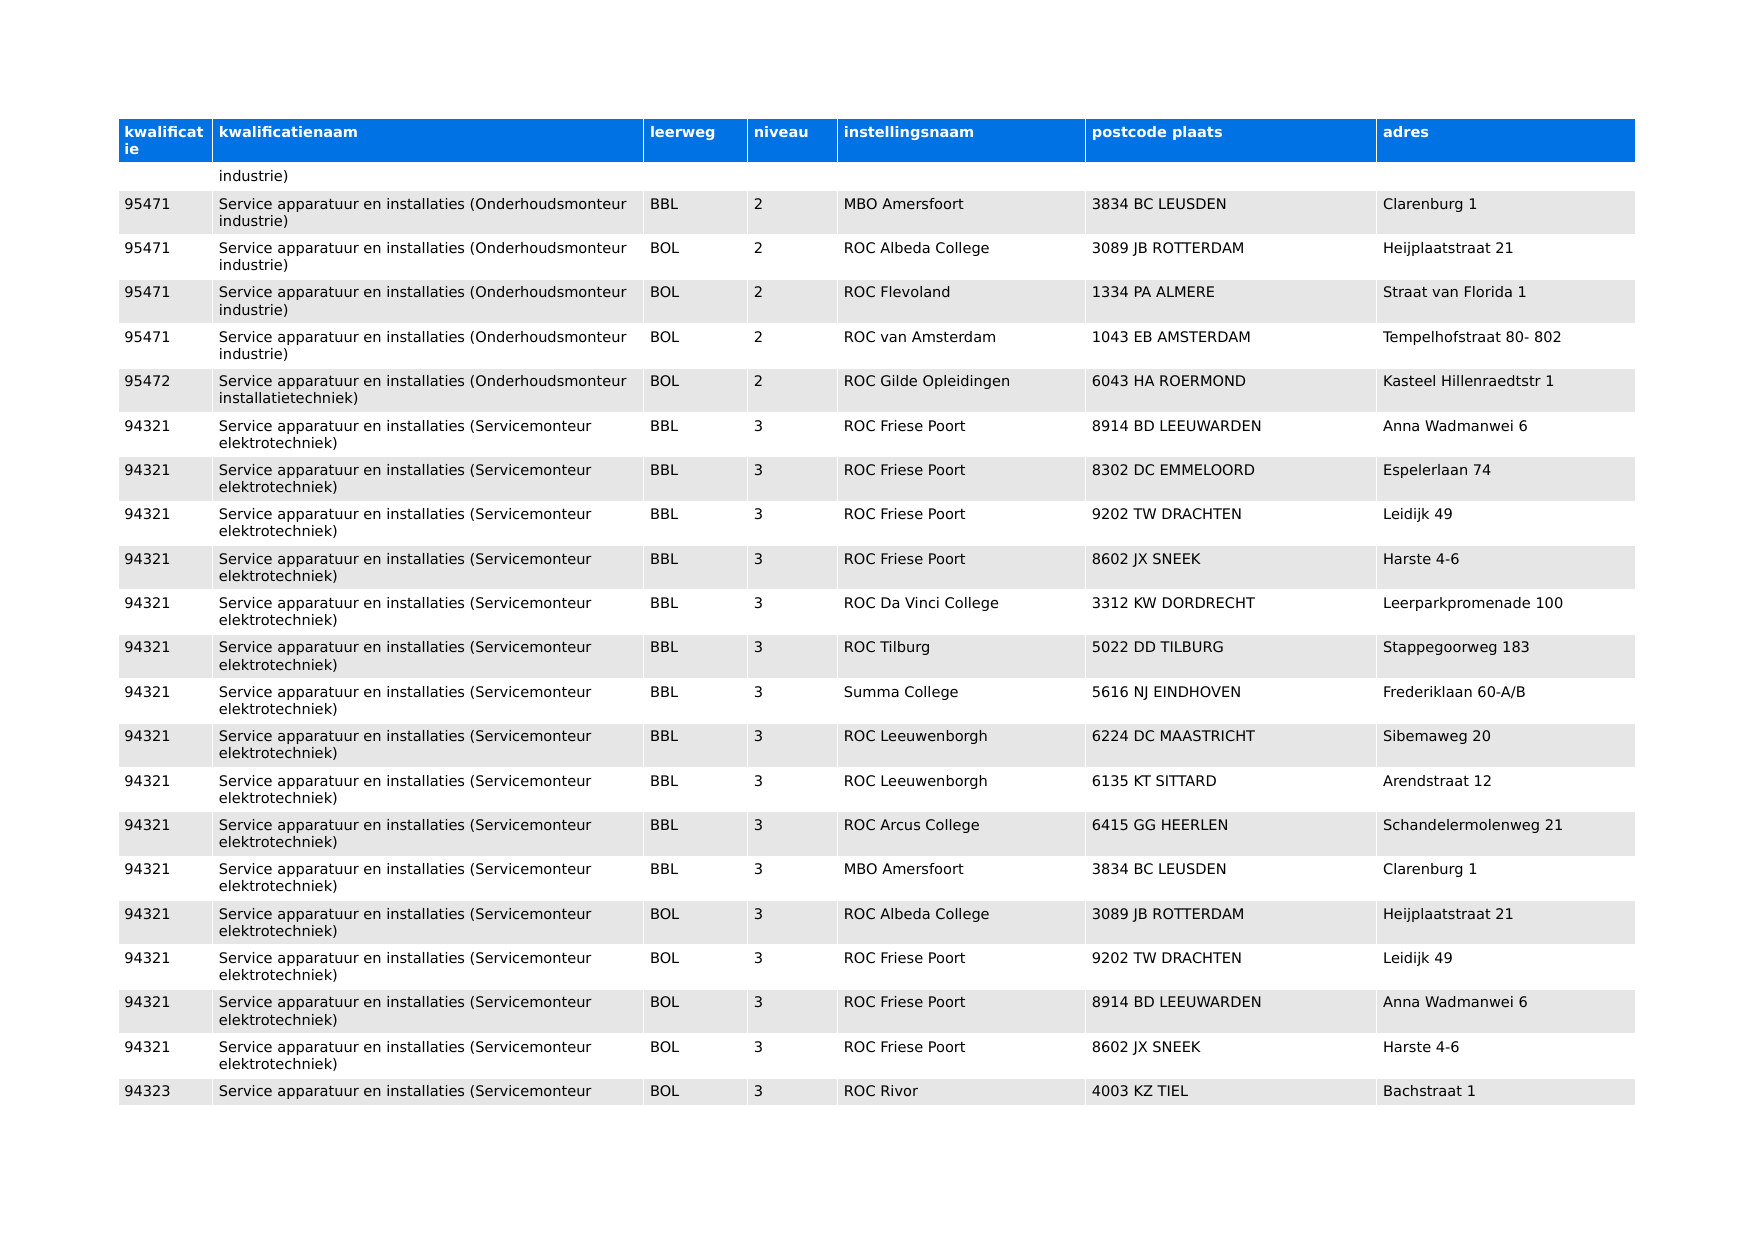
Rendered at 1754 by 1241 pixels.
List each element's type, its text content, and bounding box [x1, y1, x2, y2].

table_cell BBL [644, 857, 747, 900]
table_header kwalificatie [119, 119, 212, 162]
table_cell Service apparatuur en installaties (Servicemonteur elektrotechniek) [213, 990, 643, 1033]
table_cell 94321 [119, 901, 212, 944]
table_cell 94321 [119, 679, 212, 722]
table_cell 5616 NJ EINDHOVEN [1086, 679, 1376, 722]
table_cell ROC Albeda College [838, 235, 1085, 279]
table_cell Service apparatuur en installaties (Servicemonteur elektrotechniek) [213, 679, 643, 722]
table_cell ROC Friese Poort [838, 990, 1085, 1033]
table_cell 1043 EB AMSTERDAM [1086, 324, 1376, 367]
table_cell [838, 164, 1085, 190]
table_cell Clarenburg 1 [1377, 857, 1635, 900]
table_cell 3 [748, 1034, 837, 1077]
table_cell 3089 JB ROTTERDAM [1086, 235, 1376, 279]
table_cell 3 [748, 546, 837, 589]
table_cell MBO Amersfoort [838, 857, 1085, 900]
table_cell BBL [644, 191, 747, 234]
table_cell 3 [748, 724, 837, 767]
table_cell BOL [644, 1079, 747, 1105]
table_cell 2 [748, 369, 837, 412]
table_cell Harste 4-6 [1377, 1034, 1635, 1077]
table_cell 3834 BC LEUSDEN [1086, 191, 1376, 234]
table_cell 95471 [119, 235, 212, 279]
table_cell ROC Tilburg [838, 635, 1085, 678]
table_cell Anna Wadmanwei 6 [1377, 990, 1635, 1033]
table_cell BOL [644, 1034, 747, 1077]
table_cell Arendstraat 12 [1377, 768, 1635, 811]
table_cell BBL [644, 635, 747, 678]
table_cell 8914 BD LEEUWARDEN [1086, 990, 1376, 1033]
table_cell ROC Friese Poort [838, 502, 1085, 545]
table_cell 6043 HA ROERMOND [1086, 369, 1376, 412]
table_cell ROC Arcus College [838, 812, 1085, 856]
table_cell 4003 KZ TIEL [1086, 1079, 1376, 1105]
table_cell Service apparatuur en installaties (Onderhoudsmonteur industrie) [213, 280, 643, 323]
table_cell 94321 [119, 590, 212, 634]
table_cell 6135 KT SITTARD [1086, 768, 1376, 811]
table_cell Tempelhofstraat 80- 802 [1377, 324, 1635, 367]
table_cell 94321 [119, 857, 212, 900]
table_cell 94321 [119, 768, 212, 811]
table_cell Service apparatuur en installaties (Servicemonteur elektrotechniek) [213, 945, 643, 989]
table_cell Service apparatuur en installaties (Servicemonteur [213, 1079, 643, 1105]
table_cell Service apparatuur en installaties (Servicemonteur elektrotechniek) [213, 502, 643, 545]
table_cell 8602 JX SNEEK [1086, 1034, 1376, 1077]
table_cell Service apparatuur en installaties (Servicemonteur elektrotechniek) [213, 724, 643, 767]
table_cell Schandelermolenweg 21 [1377, 812, 1635, 856]
table_cell 2 [748, 235, 837, 279]
table_cell 2 [748, 324, 837, 367]
table_cell ROC Rivor [838, 1079, 1085, 1105]
table_cell ROC Friese Poort [838, 546, 1085, 589]
table_cell 94321 [119, 635, 212, 678]
table_cell 3312 KW DORDRECHT [1086, 590, 1376, 634]
table_cell BOL [644, 901, 747, 944]
table_cell BBL [644, 724, 747, 767]
table_cell 2 [748, 191, 837, 234]
table_cell BBL [644, 413, 747, 456]
table_cell ROC Gilde Opleidingen [838, 369, 1085, 412]
table_cell 3 [748, 635, 837, 678]
table_cell 94321 [119, 457, 212, 501]
table_cell 95471 [119, 191, 212, 234]
table_cell Service apparatuur en installaties (Servicemonteur elektrotechniek) [213, 590, 643, 634]
table_cell Service apparatuur en installaties (Onderhoudsmonteur industrie) [213, 324, 643, 367]
table_cell [748, 164, 837, 190]
table_cell 6224 DC MAASTRICHT [1086, 724, 1376, 767]
table_cell Service apparatuur en installaties (Servicemonteur elektrotechniek) [213, 857, 643, 900]
table_cell Service apparatuur en installaties (Onderhoudsmonteur installatietechniek) [213, 369, 643, 412]
table_cell 3 [748, 457, 837, 501]
table_cell Service apparatuur en installaties (Servicemonteur elektrotechniek) [213, 812, 643, 856]
table_cell Service apparatuur en installaties (Servicemonteur elektrotechniek) [213, 546, 643, 589]
table_cell 94321 [119, 990, 212, 1033]
table_cell Frederiklaan 60-A/B [1377, 679, 1635, 722]
table_cell 6415 GG HEERLEN [1086, 812, 1376, 856]
table_cell BBL [644, 768, 747, 811]
table_cell industrie) [213, 164, 643, 190]
table_cell BOL [644, 369, 747, 412]
table_cell 94321 [119, 1034, 212, 1077]
table_cell MBO Amersfoort [838, 191, 1085, 234]
table_cell 3 [748, 945, 837, 989]
table_cell Service apparatuur en installaties (Servicemonteur elektrotechniek) [213, 901, 643, 944]
table_cell Service apparatuur en installaties (Onderhoudsmonteur industrie) [213, 191, 643, 234]
table_cell [644, 164, 747, 190]
table_cell ROC Da Vinci College [838, 590, 1085, 634]
table_cell 3 [748, 812, 837, 856]
table_cell 94321 [119, 945, 212, 989]
table_cell Harste 4-6 [1377, 546, 1635, 589]
table_cell Heijplaatstraat 21 [1377, 901, 1635, 944]
table_cell 8602 JX SNEEK [1086, 546, 1376, 589]
table_cell 3 [748, 590, 837, 634]
table_cell 8302 DC EMMELOORD [1086, 457, 1376, 501]
table_cell Stappegoorweg 183 [1377, 635, 1635, 678]
table_header leerweg [644, 119, 747, 162]
table_cell BBL [644, 590, 747, 634]
table_cell [1377, 164, 1635, 190]
table_cell ROC van Amsterdam [838, 324, 1085, 367]
table_cell 3 [748, 990, 837, 1033]
table_header postcode plaats [1086, 119, 1376, 162]
table_cell ROC Leeuwenborgh [838, 724, 1085, 767]
table_cell ROC Flevoland [838, 280, 1085, 323]
table_cell Clarenburg 1 [1377, 191, 1635, 234]
table_cell Leerparkpromenade 100 [1377, 590, 1635, 634]
table_cell 94321 [119, 413, 212, 456]
table_cell 94321 [119, 724, 212, 767]
table_cell 3 [748, 502, 837, 545]
table_cell 2 [748, 280, 837, 323]
table_cell BOL [644, 235, 747, 279]
table_cell Summa College [838, 679, 1085, 722]
table_header adres [1377, 119, 1635, 162]
table_cell Service apparatuur en installaties (Servicemonteur elektrotechniek) [213, 413, 643, 456]
table_cell 8914 BD LEEUWARDEN [1086, 413, 1376, 456]
table_header kwalificatienaam [213, 119, 643, 162]
table_cell 3089 JB ROTTERDAM [1086, 901, 1376, 944]
table_cell ROC Friese Poort [838, 457, 1085, 501]
table_cell ROC Leeuwenborgh [838, 768, 1085, 811]
table_cell Service apparatuur en installaties (Servicemonteur elektrotechniek) [213, 457, 643, 501]
table_cell 94321 [119, 546, 212, 589]
table_cell 3 [748, 413, 837, 456]
table_cell [119, 164, 212, 190]
table_cell Anna Wadmanwei 6 [1377, 413, 1635, 456]
table_cell BOL [644, 990, 747, 1033]
table_cell BOL [644, 945, 747, 989]
table_cell Service apparatuur en installaties (Servicemonteur elektrotechniek) [213, 768, 643, 811]
table_cell [1086, 164, 1376, 190]
table_cell ROC Albeda College [838, 901, 1085, 944]
table_cell 94323 [119, 1079, 212, 1105]
table_cell 95471 [119, 280, 212, 323]
table_cell BBL [644, 502, 747, 545]
table_cell Service apparatuur en installaties (Servicemonteur elektrotechniek) [213, 635, 643, 678]
table_cell 3 [748, 857, 837, 900]
table_cell ROC Friese Poort [838, 945, 1085, 989]
table_cell Straat van Florida 1 [1377, 280, 1635, 323]
table_cell BBL [644, 457, 747, 501]
table_cell 9202 TW DRACHTEN [1086, 945, 1376, 989]
table_cell BBL [644, 679, 747, 722]
table_cell 95472 [119, 369, 212, 412]
table_cell BBL [644, 812, 747, 856]
table_cell 3 [748, 768, 837, 811]
table_cell BBL [644, 546, 747, 589]
table_cell Bachstraat 1 [1377, 1079, 1635, 1105]
table_cell 9202 TW DRACHTEN [1086, 502, 1376, 545]
table_cell 3 [748, 1079, 837, 1105]
table_cell Sibemaweg 20 [1377, 724, 1635, 767]
table_cell 3 [748, 679, 837, 722]
table_cell Leidijk 49 [1377, 945, 1635, 989]
table_cell ROC Friese Poort [838, 1034, 1085, 1077]
table_cell ROC Friese Poort [838, 413, 1085, 456]
table_cell 3834 BC LEUSDEN [1086, 857, 1376, 900]
table_cell Heijplaatstraat 21 [1377, 235, 1635, 279]
table_cell 94321 [119, 502, 212, 545]
table_cell BOL [644, 324, 747, 367]
table_cell 1334 PA ALMERE [1086, 280, 1376, 323]
table_cell 94321 [119, 812, 212, 856]
table_cell Kasteel Hillenraedtstr 1 [1377, 369, 1635, 412]
table_cell Service apparatuur en installaties (Servicemonteur elektrotechniek) [213, 1034, 643, 1077]
table_cell Service apparatuur en installaties (Onderhoudsmonteur industrie) [213, 235, 643, 279]
table_cell BOL [644, 280, 747, 323]
table_cell 3 [748, 901, 837, 944]
table_cell Leidijk 49 [1377, 502, 1635, 545]
table_cell Espelerlaan 74 [1377, 457, 1635, 501]
table_header niveau [748, 119, 837, 162]
table_cell 95471 [119, 324, 212, 367]
table_header instellingsnaam [838, 119, 1085, 162]
table_cell 5022 DD TILBURG [1086, 635, 1376, 678]
